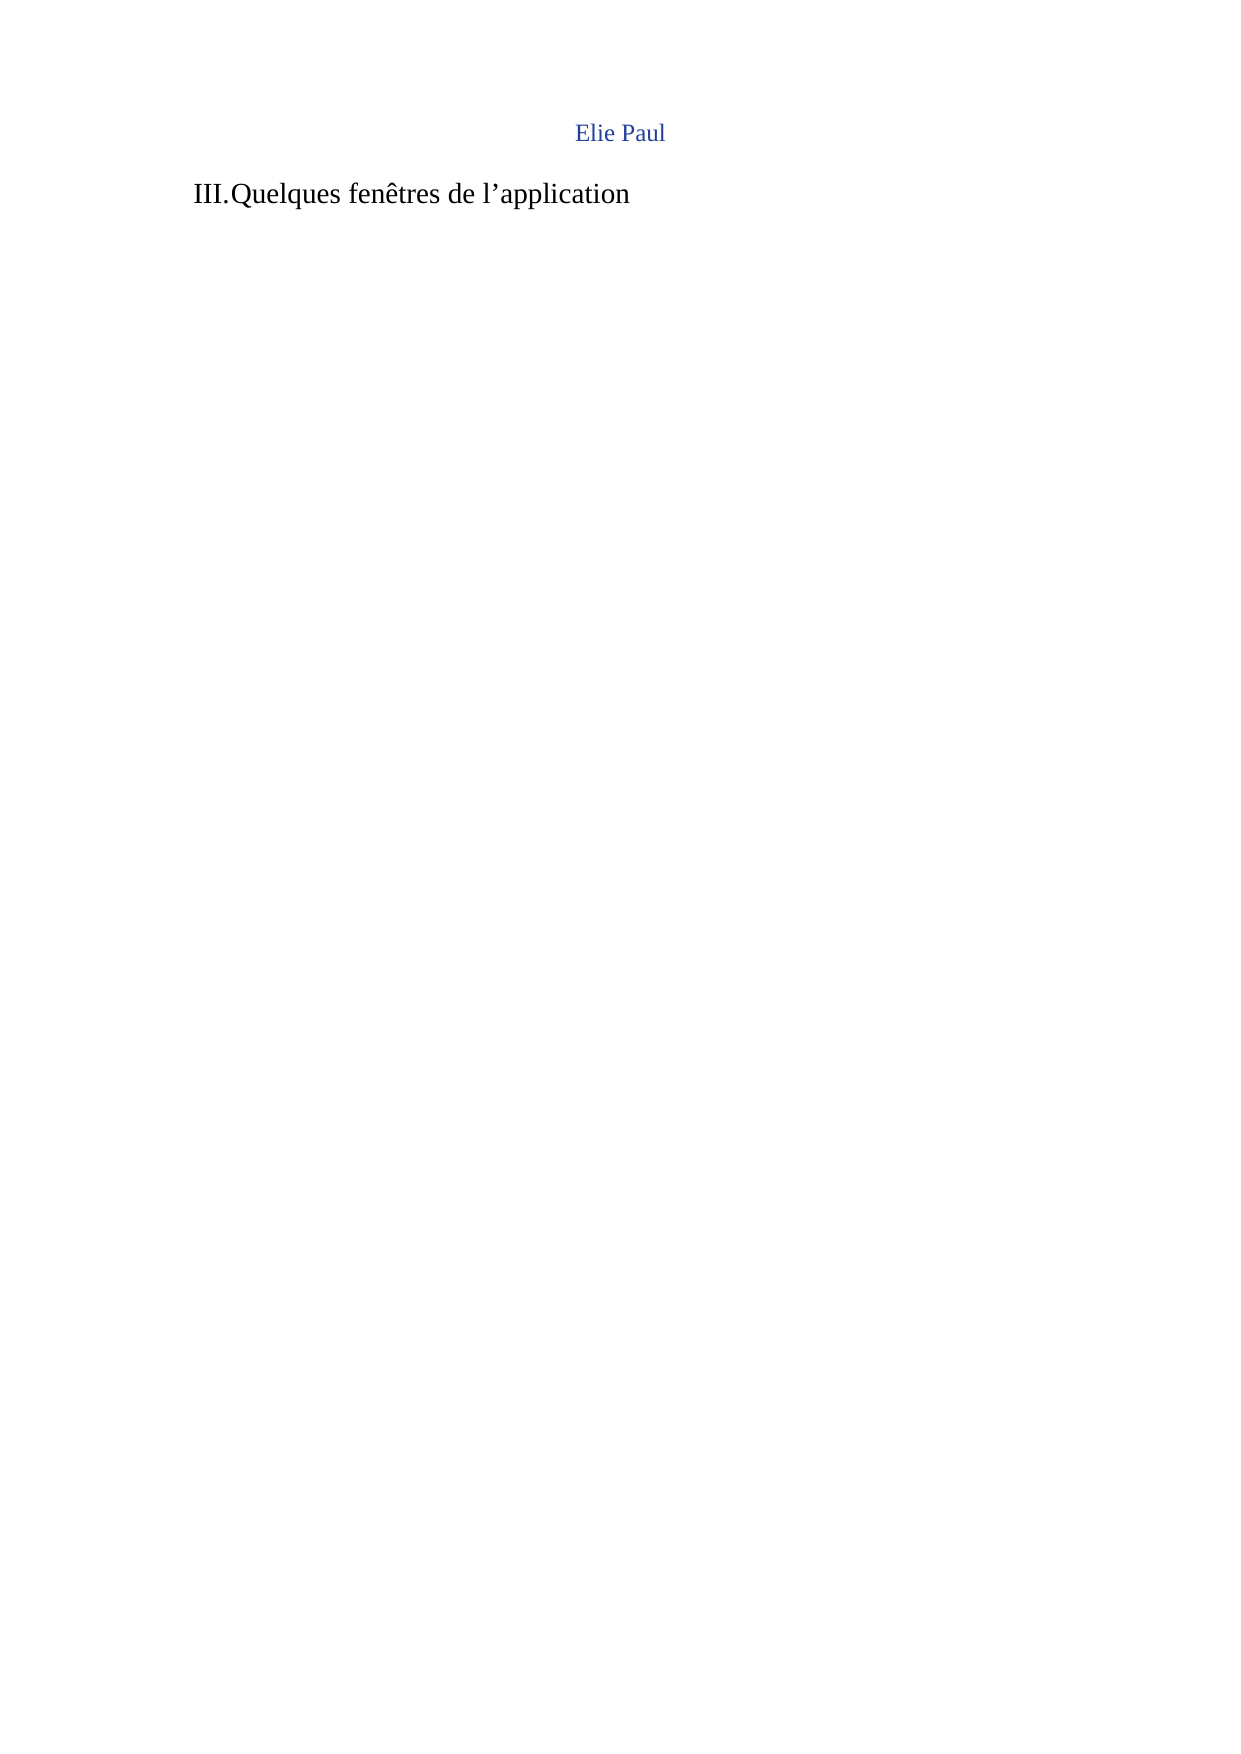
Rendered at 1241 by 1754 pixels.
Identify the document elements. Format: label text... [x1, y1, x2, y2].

list Quelques fenêtres de l’application [193, 176, 1122, 210]
